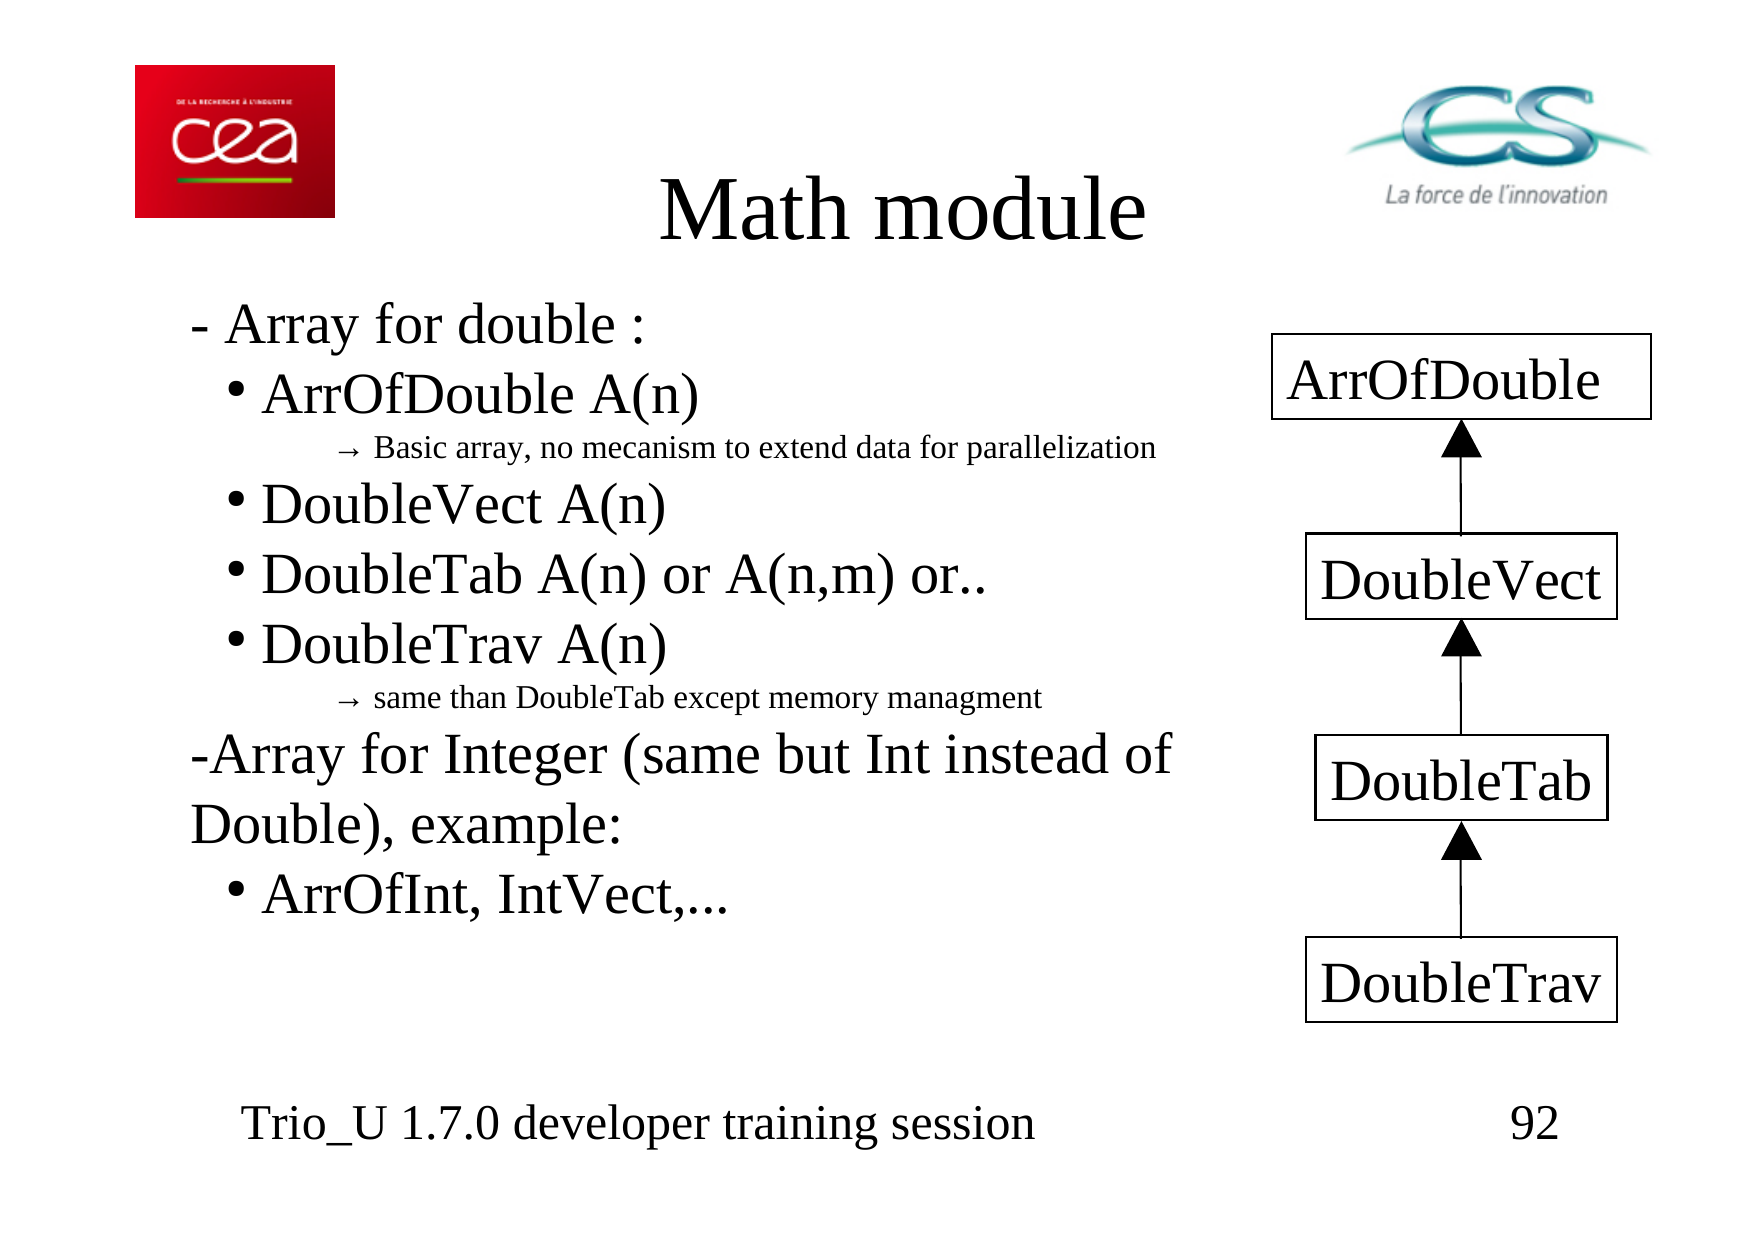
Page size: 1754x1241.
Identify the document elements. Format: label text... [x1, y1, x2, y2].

picture [135, 65, 335, 218]
title Math module [228, 109, 1579, 297]
text_box ArrOfDouble [1272, 333, 1651, 420]
picture [1340, 73, 1662, 218]
text_box - Array for double : ArrOfDouble A(n) → Basic array, no mecanism to extend data for parallelization DoubleVect A(n) DoubleTab A(n) or A(n,m) or.. DoubleTrav A(n) → same than DoubleTab except memory managment -Array for Integer (same but Int instead of Double), example: ArrOfInt, IntVect,... [175, 277, 1233, 1003]
text_box [1442, 420, 1481, 457]
text_box [1442, 620, 1481, 656]
text_box DoubleVect [1305, 533, 1618, 619]
text_box DoubleTab [1315, 734, 1608, 821]
text_box [1442, 823, 1481, 859]
text_box DoubleTrav [1305, 936, 1618, 1023]
